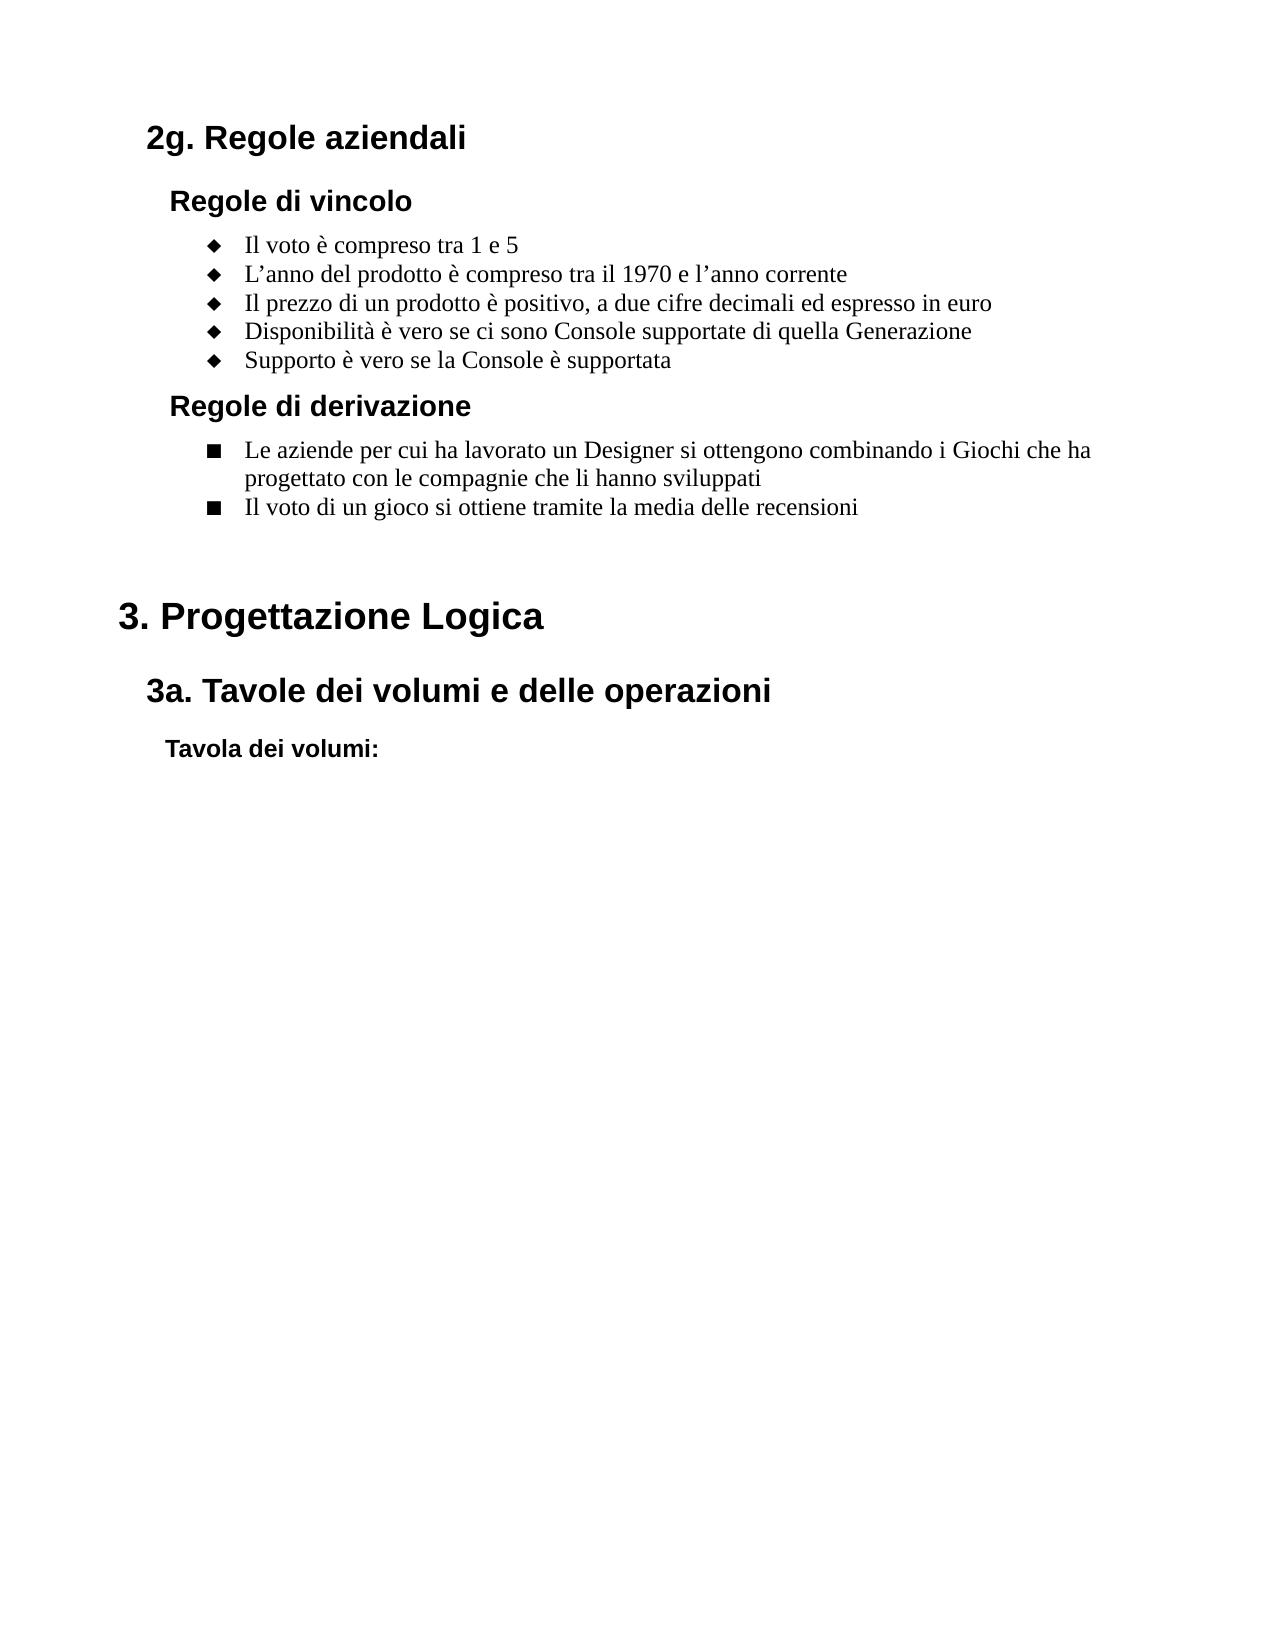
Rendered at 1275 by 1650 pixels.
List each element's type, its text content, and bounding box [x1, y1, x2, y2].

table_cell Regole di derivazione [169, 374, 1154, 435]
subtitle 2g. Regole aziendali [146, 118, 1157, 157]
table_header Regole di vincolo [169, 169, 1154, 230]
subtitle 3. Progettazione Logica [118, 593, 1157, 637]
subtitle 3a. Tavole dei volumi e delle operazioni [146, 671, 1157, 709]
subtitle Tavola dei volumi: [165, 734, 1157, 763]
table_cell Il voto è compreso tra 1 e 5 L’anno del prodotto è compreso tra il 1970 e l’anno corrente Il prezzo di un prodotto è positivo, a due cifre decimali ed espresso in euro Disponibilità è vero se ci sono Console supportate di quella Generazione Supporto è vero se la Console è supportata [169, 230, 1154, 374]
table_cell Le aziende per cui ha lavorato un Designer si ottengono combinando i Giochi che ha progettato con le compagnie che li hanno sviluppati Il voto di un gioco si ottiene tramite la media delle recensioni [169, 435, 1154, 521]
